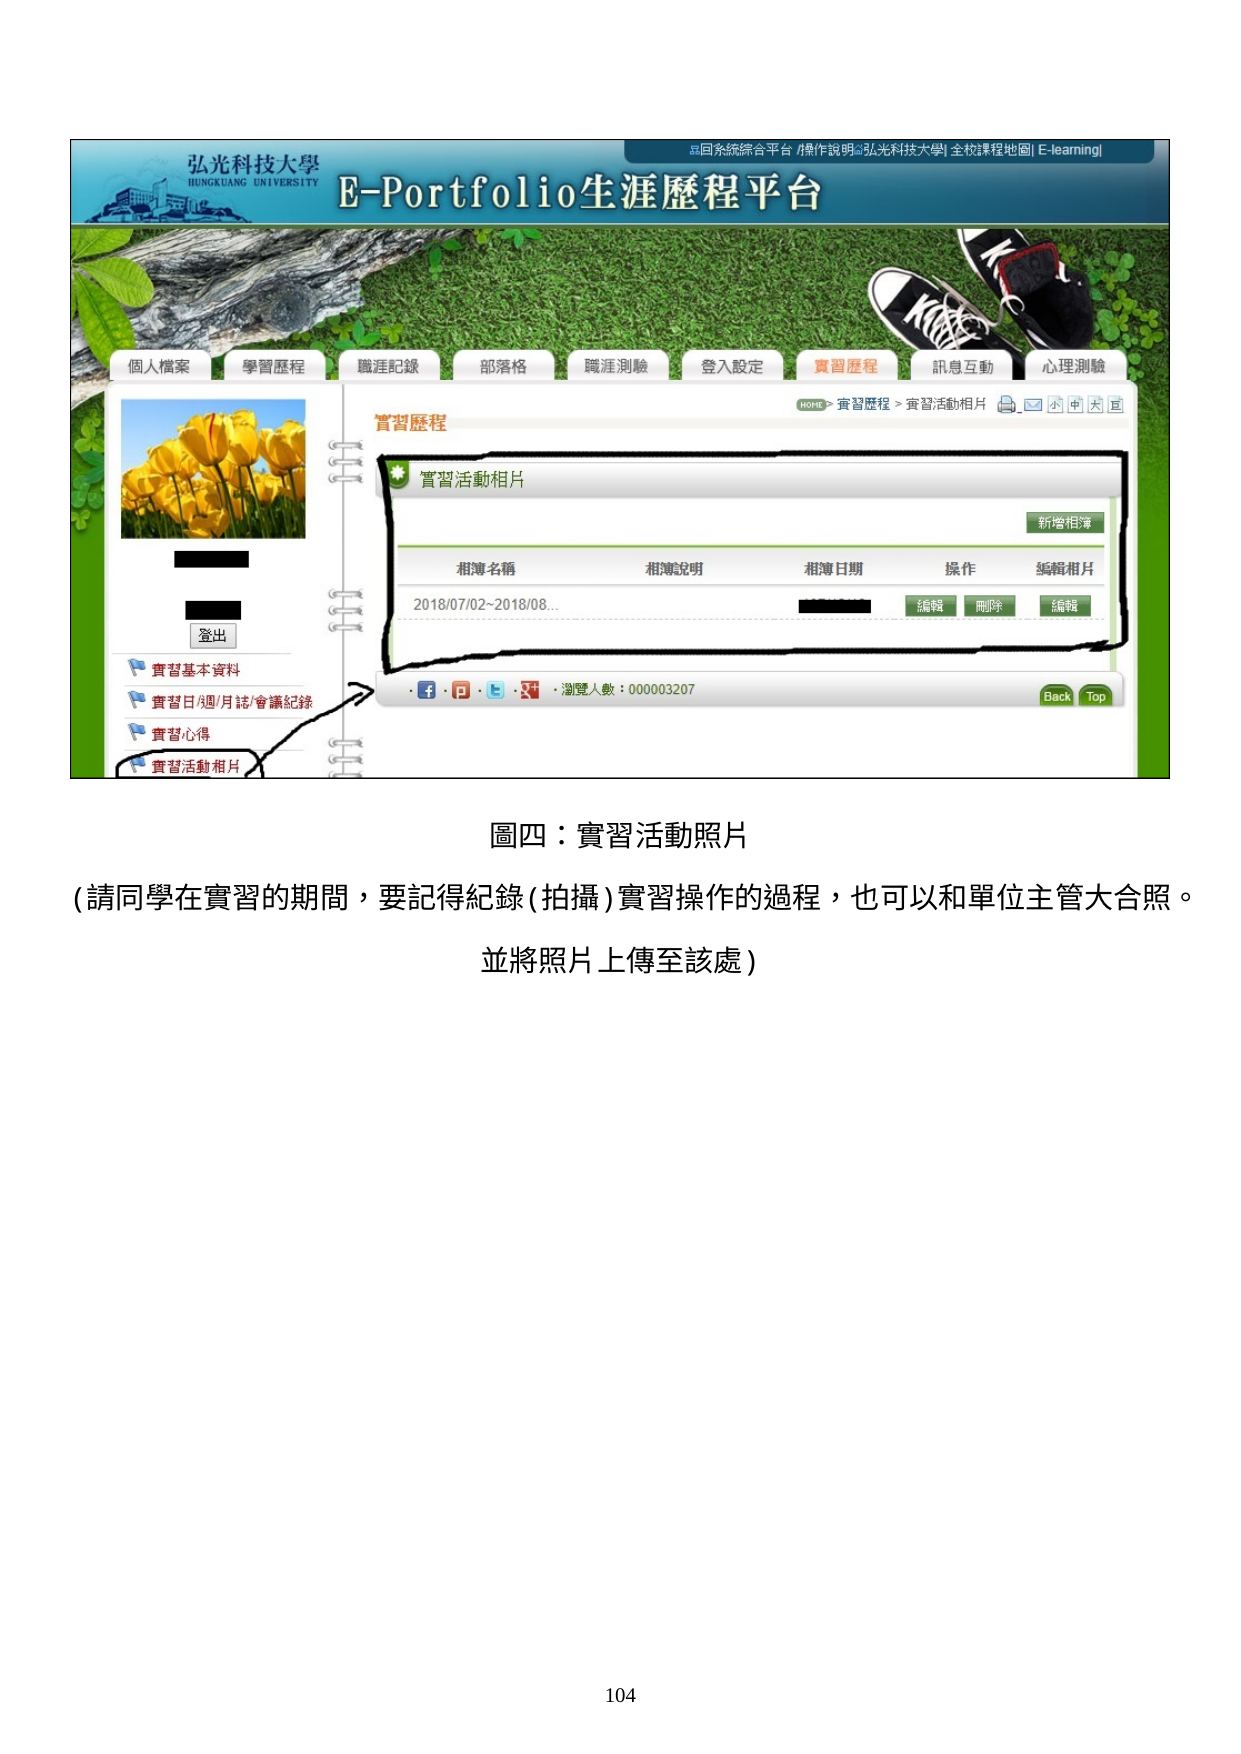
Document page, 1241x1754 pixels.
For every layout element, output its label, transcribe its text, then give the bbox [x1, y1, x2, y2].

text 圖四：實習活動照片 [59, 792, 1181, 854]
text (請同學在實習的期間，要記得紀錄(拍攝)實習操作的過程，也可以和單位主管大合照。並將照片上傳至該處) [59, 854, 1181, 979]
